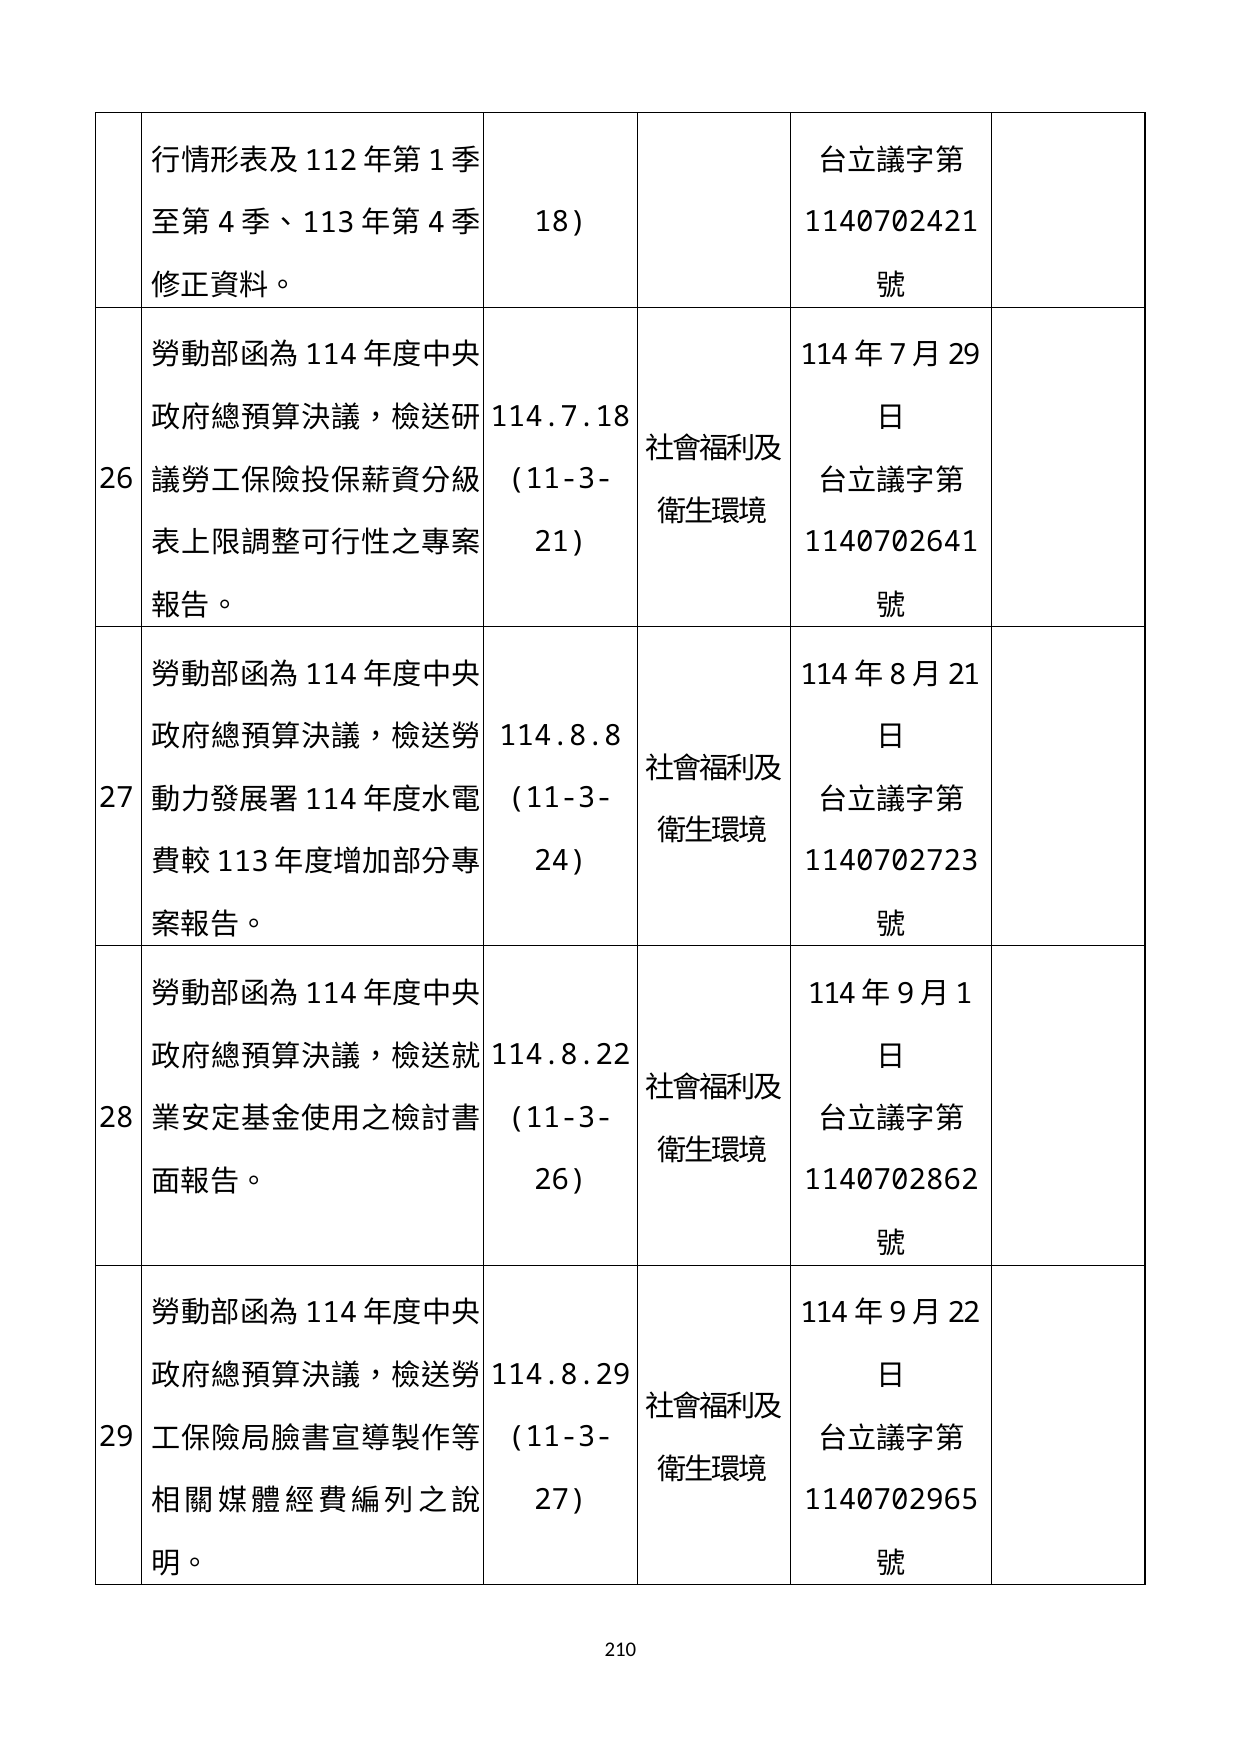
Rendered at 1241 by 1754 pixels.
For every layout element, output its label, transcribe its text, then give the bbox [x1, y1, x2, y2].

table_cell [96, 946, 141, 1265]
table_cell 114年9月22日 台立議字第1140702965號 [791, 1266, 991, 1584]
table_cell 社會福利及衛生環境 [638, 1266, 790, 1584]
table_cell 114年7月29日 台立議字第1140702641號 [791, 308, 991, 626]
table_cell 18) [484, 113, 637, 307]
table_cell 勞動部函為114年度中央政府總預算決議，檢送勞動力發展署114年度水電費較113年度增加部分專案報告。 [142, 627, 483, 945]
table_cell 114.8.8 (11-3-24) [484, 627, 637, 945]
table_cell [992, 308, 1144, 626]
table_cell 社會福利及衛生環境 [638, 946, 790, 1265]
table_cell 114.7.18 (11-3-21) [484, 308, 637, 626]
table_cell 114年9月1日 台立議字第1140702862號 [791, 946, 991, 1265]
table_cell [992, 113, 1144, 307]
table_cell [96, 627, 141, 945]
table_cell 行情形表及112年第1季至第4季、113年第4季修正資料。 [142, 113, 483, 307]
table_cell 114.8.29 (11-3-27) [484, 1266, 637, 1584]
table_cell [638, 113, 790, 307]
table_cell 台立議字第1140702421號 [791, 113, 991, 307]
table_cell [96, 308, 141, 626]
table_cell 勞動部函為114年度中央政府總預算決議，檢送研議勞工保險投保薪資分級表上限調整可行性之專案報告。 [142, 308, 483, 626]
table_cell 勞動部函為114年度中央政府總預算決議，檢送勞工保險局臉書宣導製作等相關媒體經費編列之說明。 [142, 1266, 483, 1584]
table_cell [96, 1266, 141, 1584]
table_cell 114年8月21日 台立議字第1140702723號 [791, 627, 991, 945]
table_cell [96, 113, 141, 307]
table_cell 社會福利及衛生環境 [638, 627, 790, 945]
table_cell [992, 1266, 1144, 1584]
table_cell 勞動部函為114年度中央政府總預算決議，檢送就業安定基金使用之檢討書面報告。 [142, 946, 483, 1265]
table_cell [992, 946, 1144, 1265]
table_cell [992, 627, 1144, 945]
table_cell 社會福利及衛生環境 [638, 308, 790, 626]
table_cell 114.8.22 (11-3-26) [484, 946, 637, 1265]
